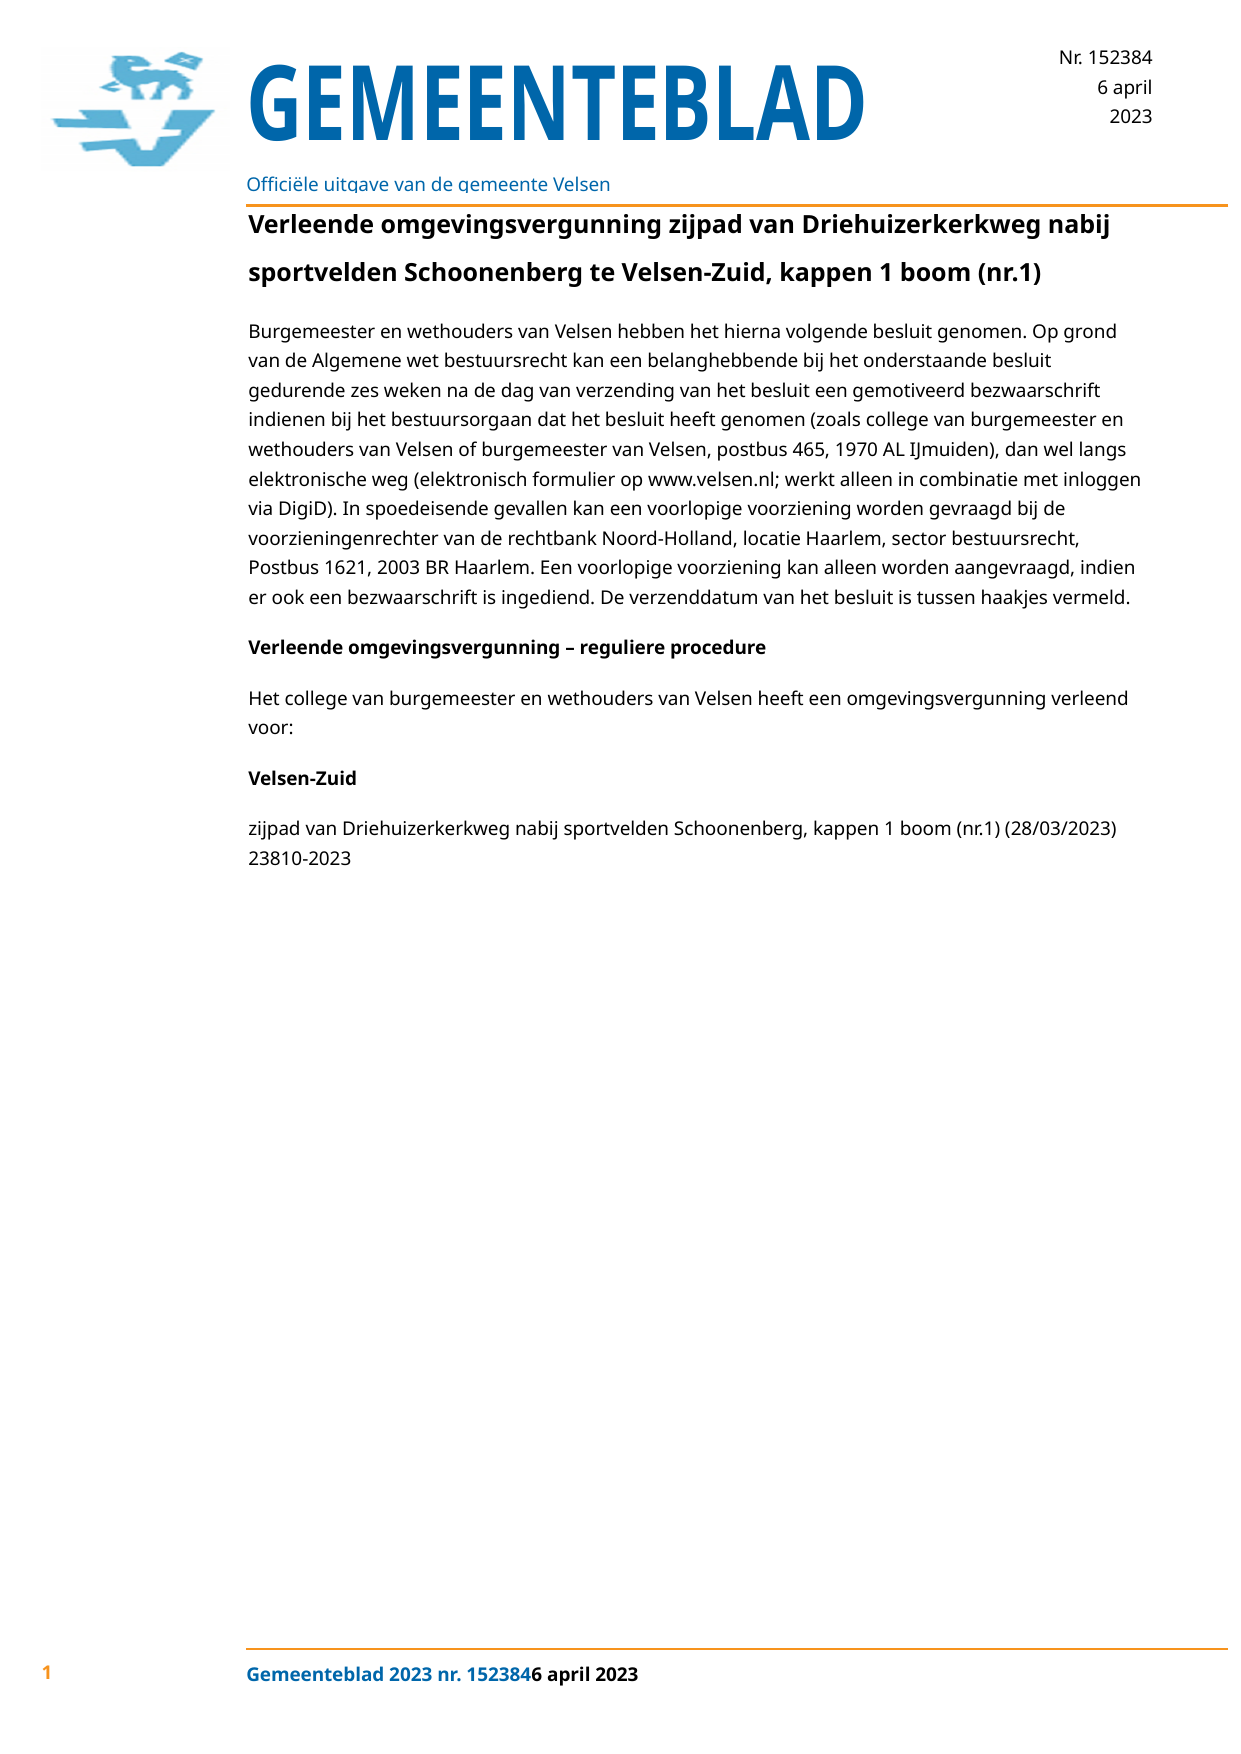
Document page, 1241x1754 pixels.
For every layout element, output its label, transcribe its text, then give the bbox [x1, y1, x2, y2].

picture [41, 47, 231, 172]
text Burgemeester en wethouders van Velsen hebben het hierna volgende besluit genomen. Op grond van de Algemene wet bestuursrecht kan een belanghebbende bij het onderstaande besluit gedurende zes weken na de dag van verzending van het besluit een gemotiveerd bezwaarschrift indienen bij het bestuursorgaan dat het besluit heeft genomen (zoals college van burgemeester en wethouders van Velsen of burgemeester van Velsen, postbus 465, 1970 AL IJmuiden), dan wel langs elektronische weg (elektronisch formulier op www.velsen.nl; werkt alleen in combinatie met inloggen via DigiD). In spoedeisende gevallen kan een voorlopige voorziening worden gevraagd bij de voorzieningenrechter van de rechtbank Noord-Holland, locatie Haarlem, sector bestuursrecht, Postbus 1621, 2003 BR Haarlem. Een voorlopige voorziening kan alleen worden aangevraagd, indien er ook een bezwaarschrift is ingediend. De verzenddatum van het besluit is tussen haakjes vermeld. [248, 318, 1152, 610]
text Velsen-Zuid [248, 765, 1152, 791]
text zijpad van Driehuizerkerkweg nabij sportvelden Schoonenberg, kappen 1 boom (nr.1) (28/03/2023) 23810-2023 [248, 815, 1152, 871]
text Verleende omgevingsvergunning zijpad van Driehuizerkerkweg nabij sportvelden Schoonenberg te Velsen-Zuid, kappen 1 boom (nr.1) [248, 207, 1152, 288]
text Het college van burgemeester en wethouders van Velsen heeft een omgevingsvergunning verleend voor: [248, 685, 1152, 740]
text Verleende omgevingsvergunning – reguliere procedure [248, 634, 1152, 660]
